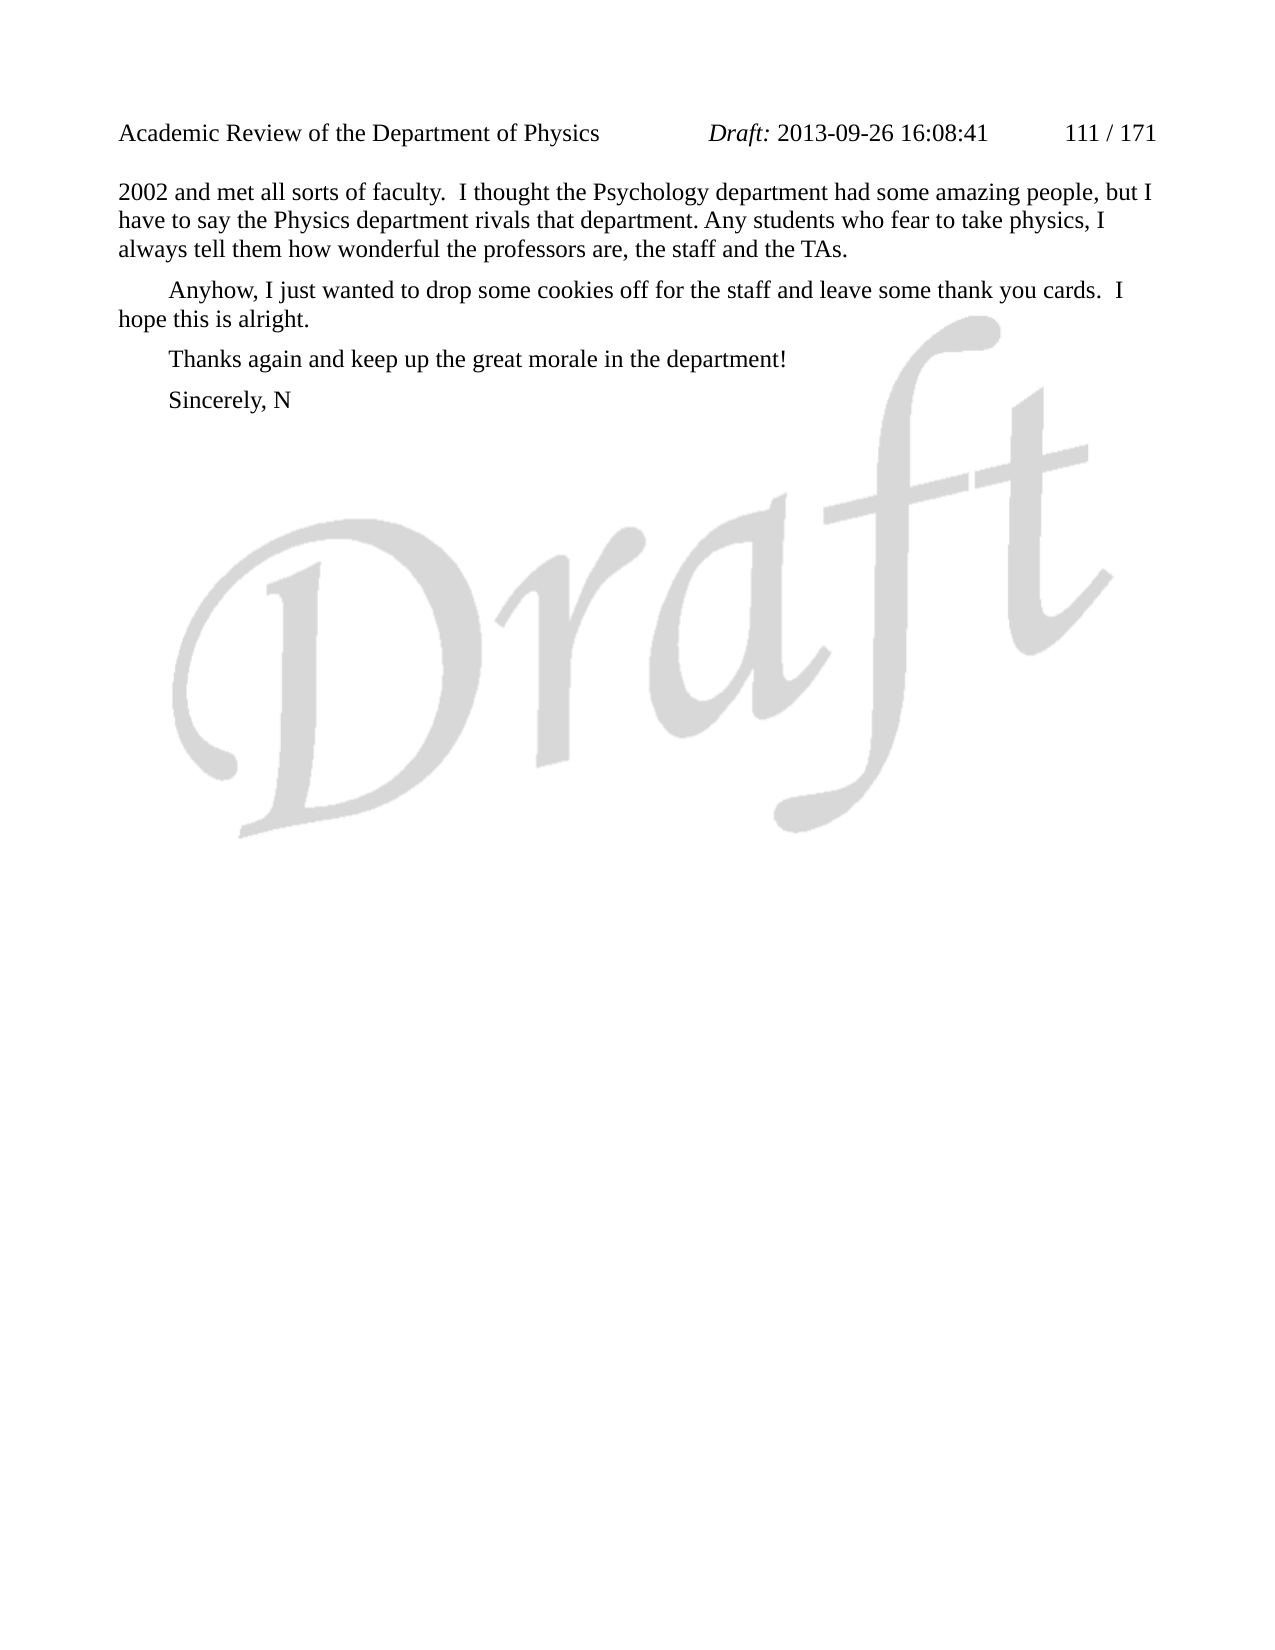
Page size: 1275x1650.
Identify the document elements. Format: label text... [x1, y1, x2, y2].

picture [118, 118, 1157, 177]
picture [118, 263, 1157, 275]
text Anyhow, I just wanted to drop some cookies off for the staff and leave some thank you cards. I hope this is alright. [118, 275, 1157, 333]
text 2002 and met all sorts of faculty. I thought the Psychology department had some amazing people, but I have to say the Physics department rivals that department. Any students who fear to take physics, I always tell them how wonderful the professors are, the staff and the TAs. [118, 177, 1157, 263]
picture [118, 373, 1157, 385]
text Sincerely, N [118, 385, 1157, 414]
picture [118, 333, 1157, 344]
text Thanks again and keep up the great morale in the department! [118, 344, 1157, 373]
picture [118, 414, 1157, 1532]
